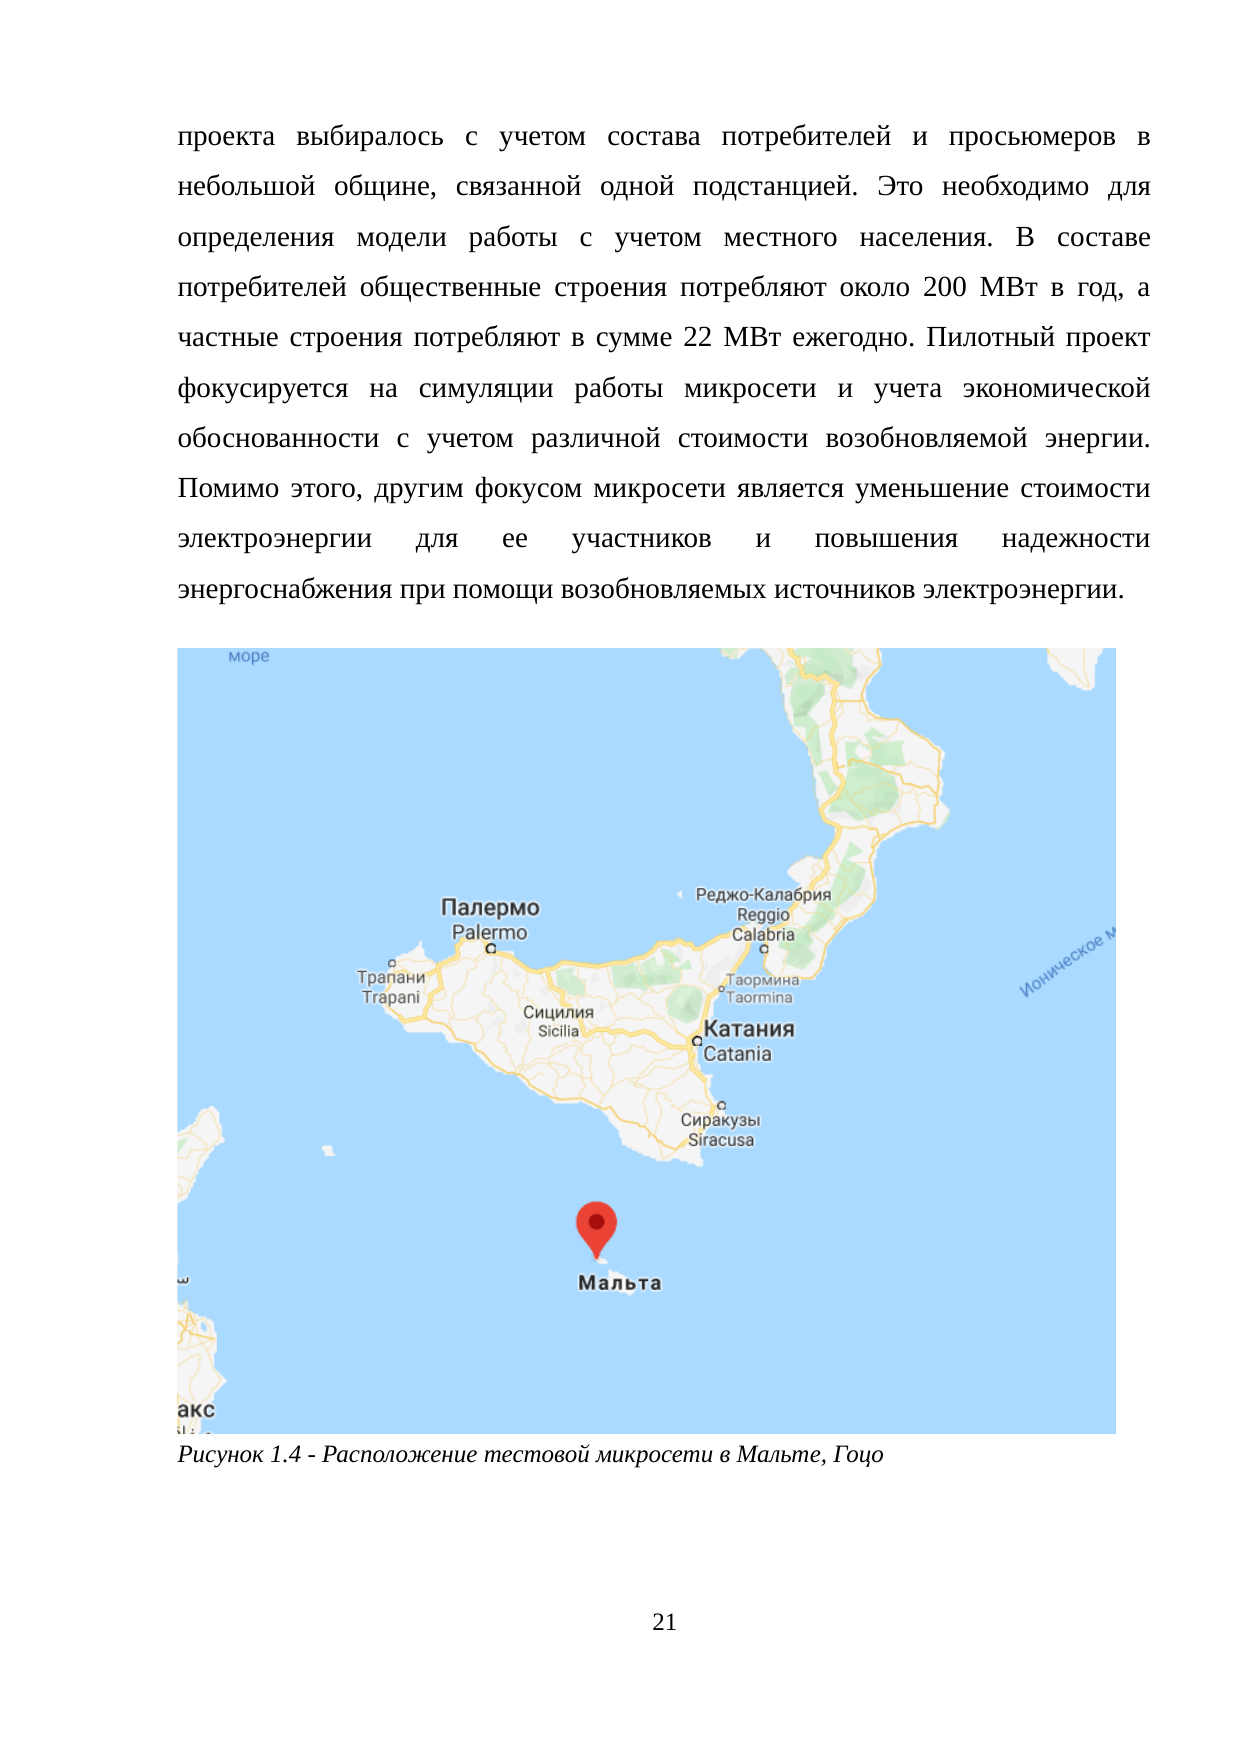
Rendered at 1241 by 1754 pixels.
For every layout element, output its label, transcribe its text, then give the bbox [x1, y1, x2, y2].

text проекта выбиралось c учетом состава потребителей и просьюмеров в небольшой общине, связанной одной подстанцией. Это необходимо для определения модели работы с учетом местного населения. В составе потребителей общественные строения потребляют около 200 МВт в год, а частные строения потребляют в сумме 22 МВт ежегодно. Пилотный проект фокусируется на симуляции работы микросети и учета экономической обоснованности с учетом различной стоимости возобновляемой энергии. Помимо этого, другим фокусом микросети является уменьшение стоимости электроэнергии для ее участников и повышения надежности энергоснабжения при помощи возобновляемых источников электроэнергии. [177, 118, 1152, 604]
picture [177, 648, 1116, 1434]
text Рисунок 1.4 - Расположение тестовой микросети в Мальте, Гоцо [177, 1434, 1116, 1468]
